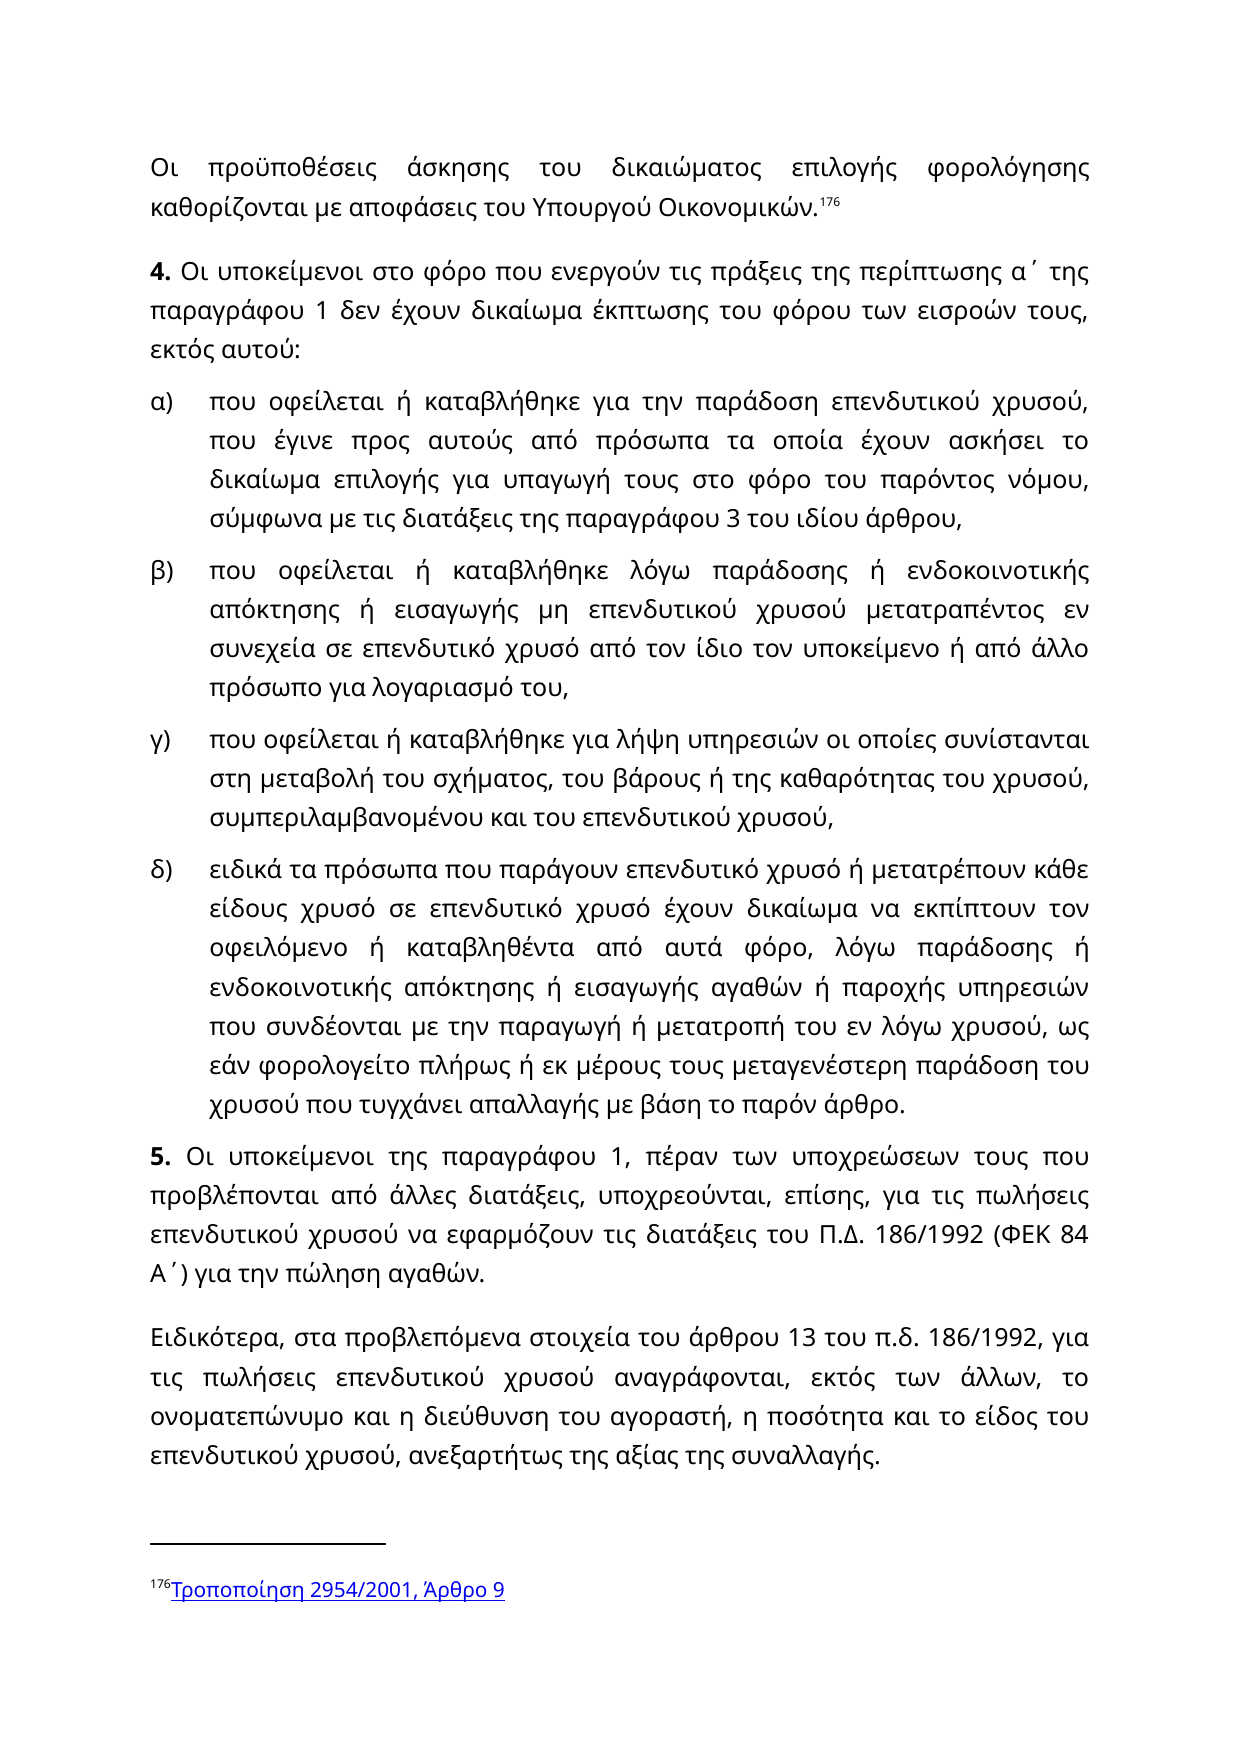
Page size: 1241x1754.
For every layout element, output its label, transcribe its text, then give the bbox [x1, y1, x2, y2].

list α) που οφείλεται ή καταβλήθηκε για την παράδοση επενδυτικού χρυσού, που έγινε προς αυτούς από πρόσωπα τα οποία έχουν ασκήσει το δικαίωμα επιλογής για υπαγωγή τους στο φόρο του παρόντος νόμου, σύμφωνα με τις διατάξεις της παραγράφου 3 του ιδίου άρθρου, [150, 383, 1090, 535]
text Τροποποίηση 2954/2001, Άρθρο 9 [150, 1576, 1090, 1604]
text 5. Οι υποκείμενοι της παραγράφου 1, πέραν των υποχρεώσεων τους που προβλέπονται από άλλες διατάξεις, υποχρεούνται, επίσης, για τις πωλήσεις επενδυτικού χρυσού να εφαρμόζουν τις διατάξεις του Π.Δ. 186/1992 (ΦΕΚ 84 Α΄) για την πώληση αγαθών. [150, 1138, 1090, 1290]
text 4. Οι υποκείμενοι στο φόρο που ενεργούν τις πράξεις της περίπτωσης α΄ της παραγράφου 1 δεν έχουν δικαίωμα έκπτωσης του φόρου των εισροών τους, εκτός αυτού: [150, 253, 1090, 366]
text Ειδικότερα, στα προβλεπόμενα στοιχεία του άρθρου 13 του π.δ. 186/1992, για τις πωλήσεις επενδυτικού χρυσού αναγράφονται, εκτός των άλλων, το ονοματεπώνυμο και η διεύθυνση του αγοραστή, η ποσότητα και το είδος του επενδυτικού χρυσού, ανεξαρτήτως της αξίας της συναλλαγής. [150, 1320, 1090, 1472]
list γ) που οφείλεται ή καταβλήθηκε για λήψη υπηρεσιών οι οποίες συνίστανται στη μεταβολή του σχήματος, του βάρους ή της καθαρότητας του χρυσού, συμπεριλαμβανομένου και του επενδυτικού χρυσού, [150, 722, 1090, 834]
text Οι προϋποθέσεις άσκησης του δικαιώματος επιλογής φορολόγησης καθορίζονται με αποφάσεις του Υπουργού Οικονομικών. [150, 150, 1090, 223]
list δ) ειδικά τα πρόσωπα που παράγουν επενδυτικό χρυσό ή μετατρέπουν κάθε είδους χρυσό σε επενδυτικό χρυσό έχουν δικαίωμα να εκπίπτουν τον οφειλόμενο ή καταβληθέντα από αυτά φόρο, λόγω παράδοσης ή ενδοκοινοτικής απόκτησης ή εισαγωγής αγαθών ή παροχής υπηρεσιών που συνδέονται με την παραγωγή ή μετατροπή του εν λόγω χρυσού, ως εάν φορολογείτο πλήρως ή εκ μέρους τους μεταγενέστερη παράδοση του χρυσού που τυγχάνει απαλλαγής με βάση το παρόν άρθρο. [150, 852, 1090, 1121]
list β) που οφείλεται ή καταβλήθηκε λόγω παράδοσης ή ενδοκοινοτικής απόκτησης ή εισαγωγής μη επενδυτικού χρυσού μετατραπέντος εν συνεχεία σε επενδυτικό χρυσό από τον ίδιο τον υποκείμενο ή από άλλο πρόσωπο για λογαριασμό του, [150, 552, 1090, 704]
